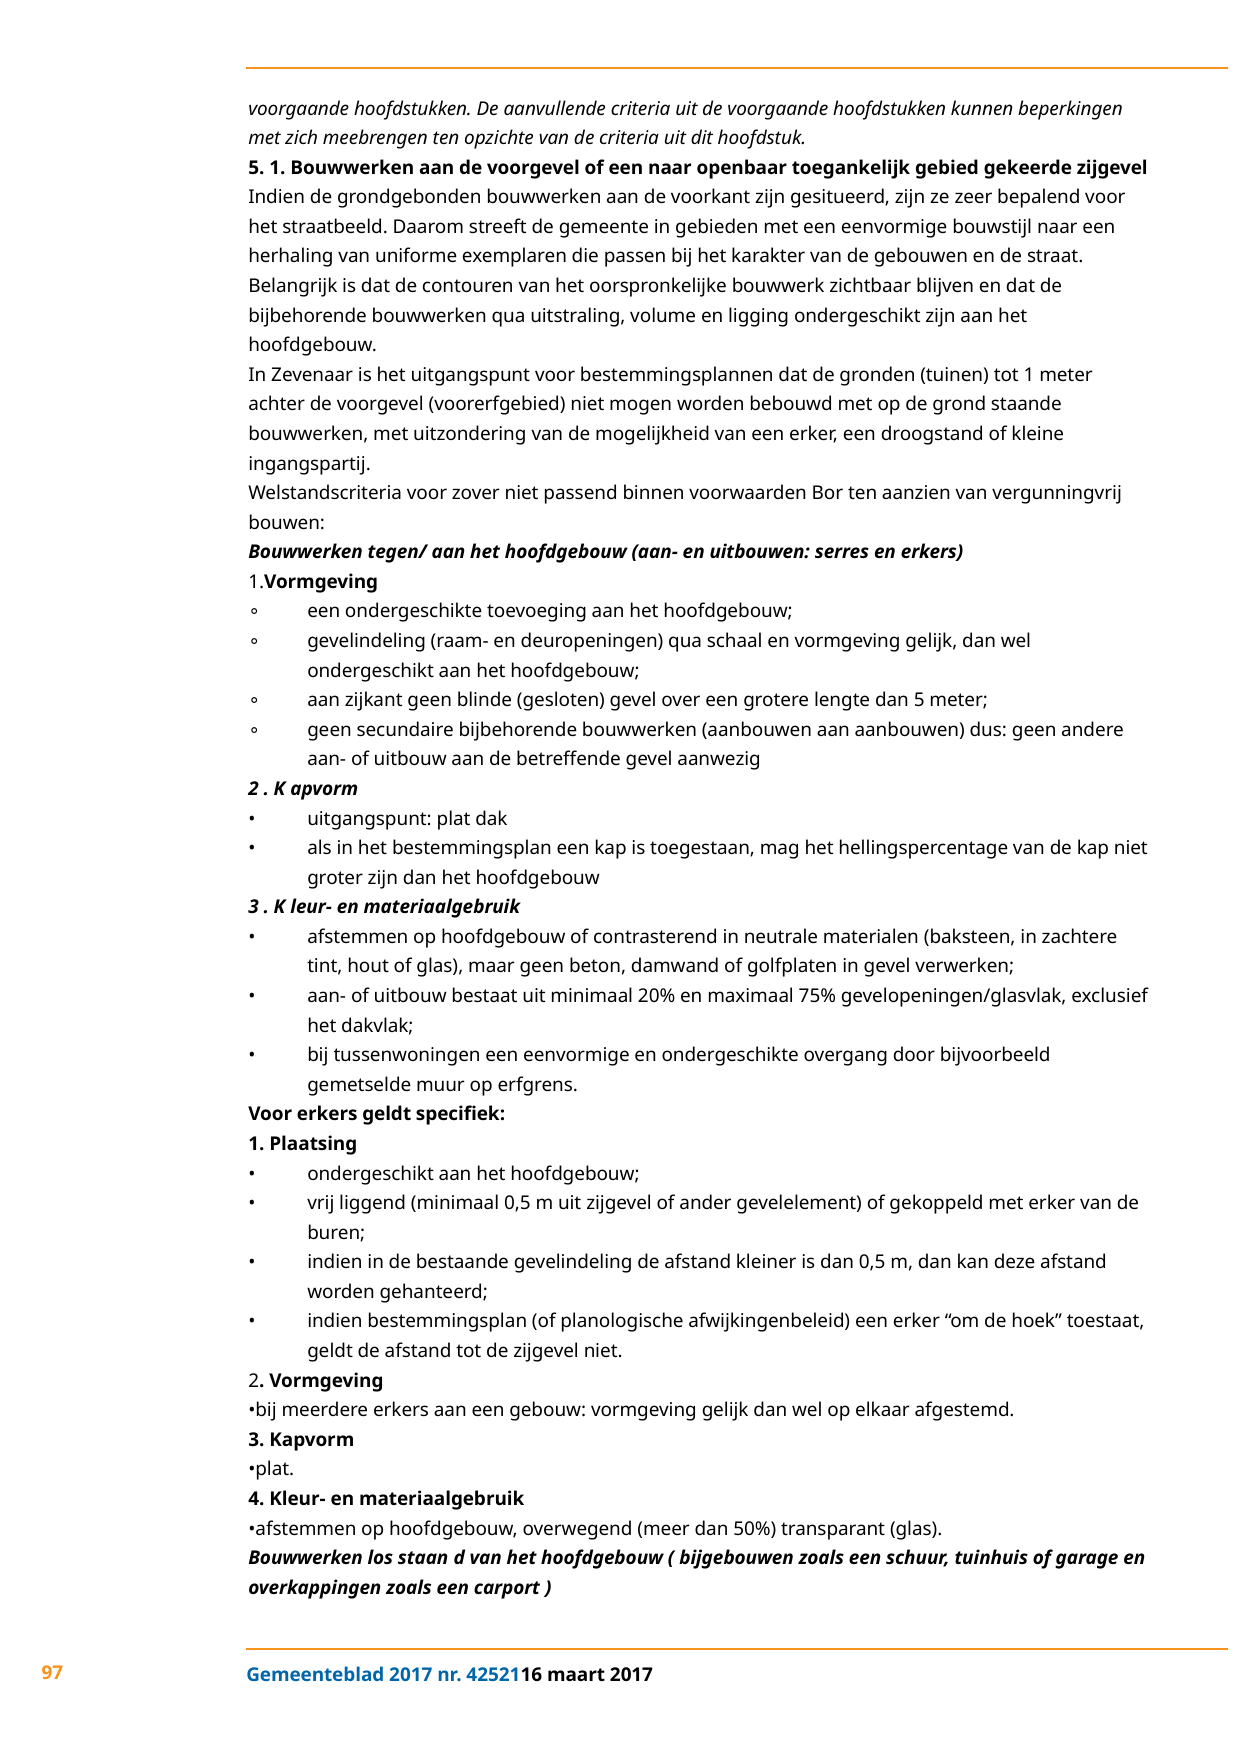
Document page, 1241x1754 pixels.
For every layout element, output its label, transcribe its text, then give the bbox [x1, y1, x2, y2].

text •bij meerdere erkers aan een gebouw: vormgeving gelijk dan wel op elkaar afgestemd. [248, 1396, 1152, 1422]
list als in het bestemmingsplan een kap is toegestaan, mag het hellingspercentage van de kap niet groter zijn dan het hoofdgebouw [248, 834, 1152, 890]
picture [41, 47, 231, 172]
text •afstemmen op hoofdgebouw, overwegend (meer dan 50%) transparant (glas). [248, 1515, 1152, 1541]
list bij tussenwoningen een eenvormige en ondergeschikte overgang door bijvoorbeeld gemetselde muur op erfgrens. [248, 1041, 1152, 1097]
text 4. Kleur- en materiaalgebruik [248, 1485, 1152, 1511]
text 2 . K apvorm [248, 775, 1152, 801]
list gevelindeling (raam- en deuropeningen) qua schaal en vormgeving gelijk, dan wel ondergeschikt aan het hoofdgebouw; [248, 627, 1152, 683]
list een ondergeschikte toevoeging aan het hoofdgebouw; [248, 598, 1152, 623]
list afstemmen op hoofdgebouw of contrasterend in neutrale materialen (baksteen, in zachtere tint, hout of glas), maar geen beton, damwand of golfplaten in gevel verwerken; [248, 923, 1152, 978]
text 3. Kapvorm [248, 1426, 1152, 1452]
text Bouwwerken los staan d van het hoofdgebouw ( bijgebouwen zoals een schuur, tuinhuis of garage en overkappingen zoals een carport ) [248, 1544, 1152, 1600]
text Bouwwerken tegen/ aan het hoofdgebouw (aan- en uitbouwen: serres en erkers) [248, 538, 1152, 564]
text In Zevenaar is het uitgangspunt voor bestemmingsplannen dat de gronden (tuinen) tot 1 meter achter de voorgevel (voorerfgebied) niet mogen worden bebouwd met op de grond staande bouwwerken, met uitzondering van de mogelijkheid van een erker, een droogstand of kleine ingangspartij. [248, 361, 1152, 476]
text •plat. [248, 1456, 1152, 1481]
list ondergeschikt aan het hoofdgebouw; [248, 1160, 1152, 1186]
list indien in de bestaande gevelindeling de afstand kleiner is dan 0,5 m, dan kan deze afstand worden gehanteerd; [248, 1248, 1152, 1304]
text 1. Plaatsing [248, 1130, 1152, 1156]
list aan zijkant geen blinde (gesloten) gevel over een grotere lengte dan 5 meter; [248, 686, 1152, 712]
list aan- of uitbouw bestaat uit minimaal 20% en maximaal 75% gevelopeningen/glasvlak, exclusief het dakvlak; [248, 982, 1152, 1038]
list indien bestemmingsplan (of planologische afwijkingenbeleid) een erker “om de hoek” toestaat, geldt de afstand tot de zijgevel niet. [248, 1308, 1152, 1363]
text 1.Vormgeving [248, 568, 1152, 594]
text 5. 1. Bouwwerken aan de voorgevel of een naar openbaar toegankelijk gebied gekeerde zijgevel [248, 154, 1152, 180]
text Voor erkers geldt specifiek: [248, 1101, 1152, 1126]
text voorgaande hoofdstukken. De aanvullende criteria uit de voorgaande hoofdstukken kunnen beperkingen met zich meebrengen ten opzichte van de criteria uit dit hoofdstuk. [248, 95, 1152, 150]
text 2. Vormgeving [248, 1367, 1152, 1393]
list vrij liggend (minimaal 0,5 m uit zijgevel of ander gevelelement) of gekoppeld met erker van de buren; [248, 1189, 1152, 1245]
text 3 . K leur- en materiaalgebruik [248, 893, 1152, 919]
text Welstandscriteria voor zover niet passend binnen voorwaarden Bor ten aanzien van vergunningvrij bouwen: [248, 479, 1152, 535]
list uitgangspunt: plat dak [248, 805, 1152, 831]
text Indien de grondgebonden bouwwerken aan de voorkant zijn gesitueerd, zijn ze zeer bepalend voor het straatbeeld. Daarom streeft de gemeente in gebieden met een eenvormige bouwstijl naar een herhaling van uniforme exemplaren die passen bij het karakter van de gebouwen en de straat. Belangrijk is dat de contouren van het oorspronkelijke bouwwerk zichtbaar blijven en dat de bijbehorende bouwwerken qua uitstraling, volume en ligging ondergeschikt zijn aan het hoofdgebouw. [248, 183, 1152, 357]
list geen secundaire bijbehorende bouwwerken (aanbouwen aan aanbouwen) dus: geen andere aan- of uitbouw aan de betreffende gevel aanwezig [248, 716, 1152, 771]
